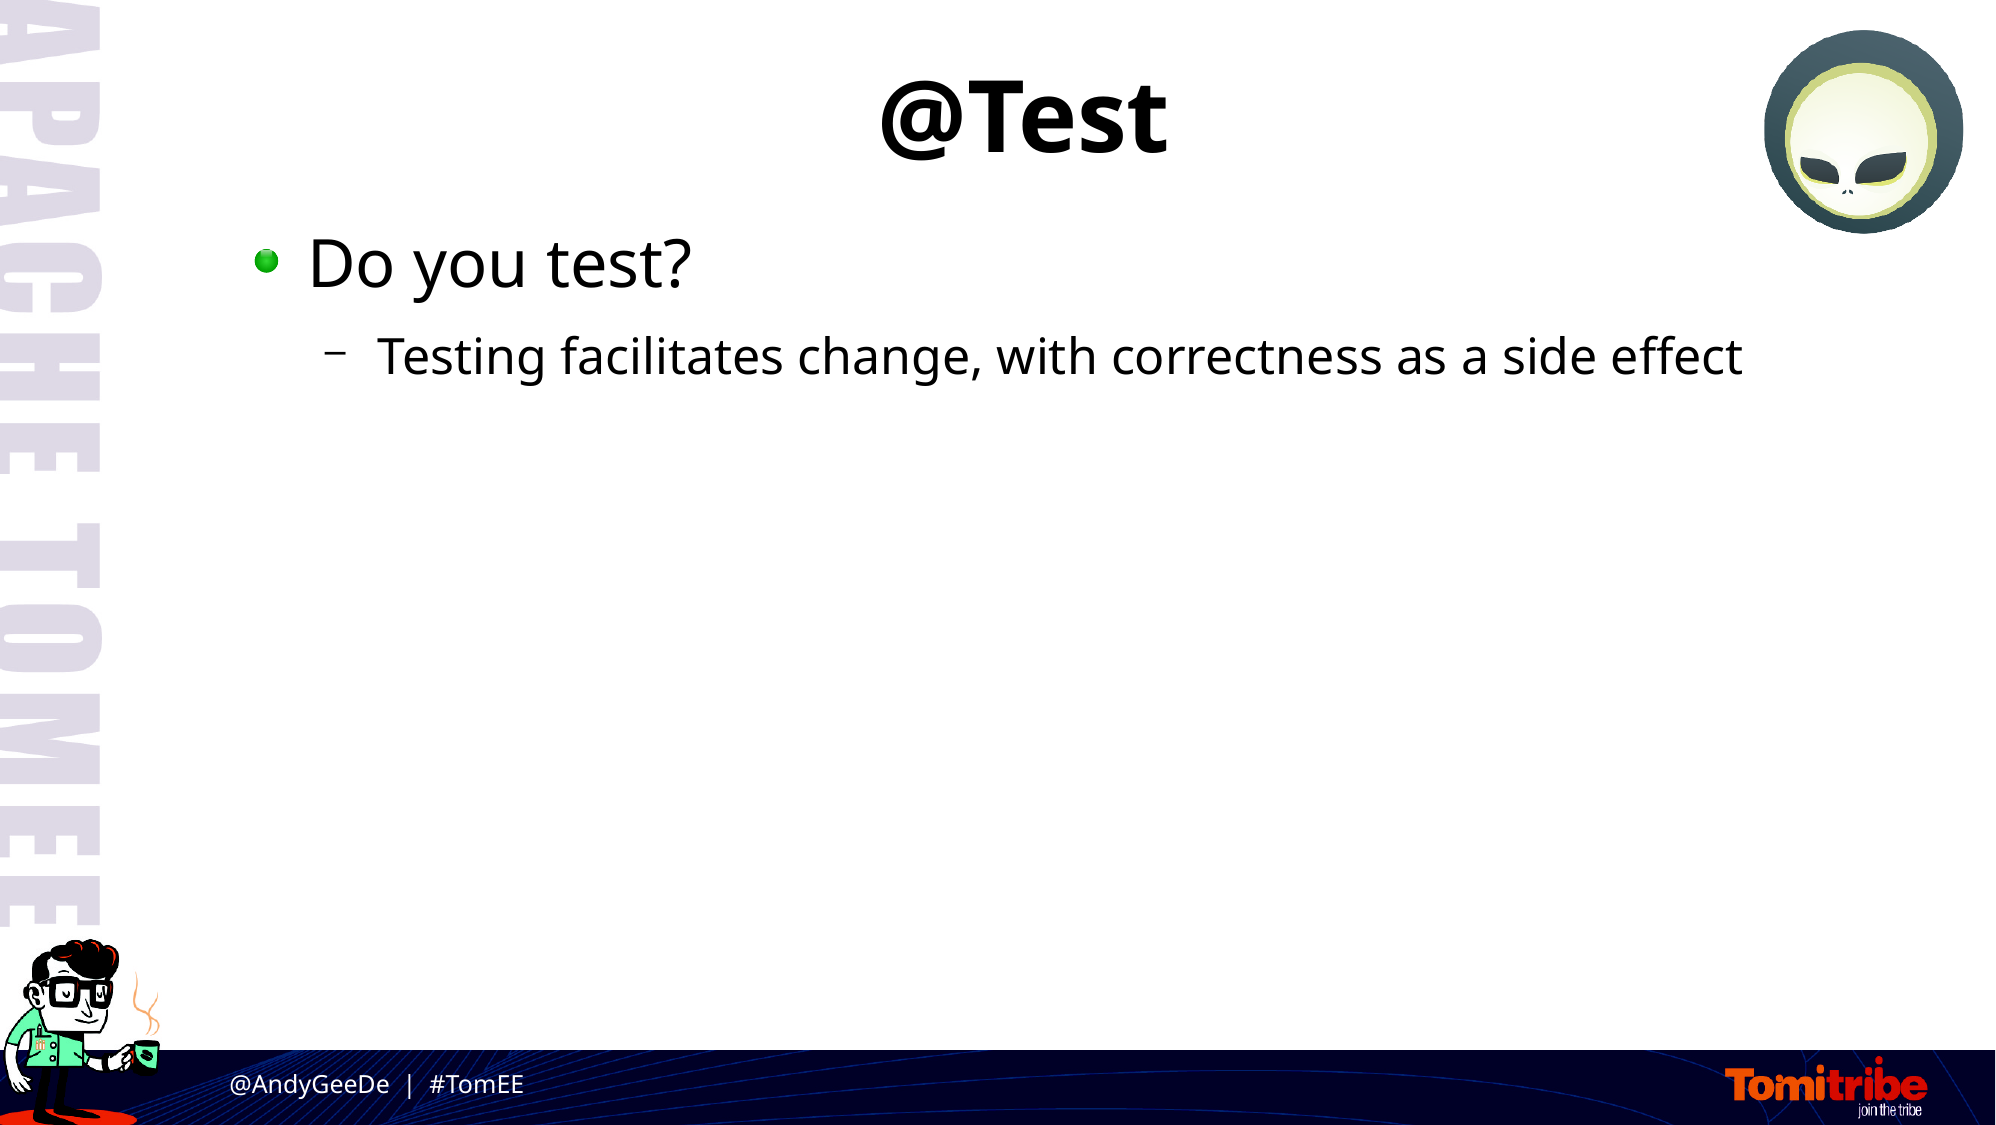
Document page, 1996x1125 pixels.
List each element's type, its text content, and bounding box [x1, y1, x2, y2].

picture [0, 0, 1996, 1125]
title @Test [153, 45, 1742, 189]
list Do you test? Testing facilitates change, with correctness as a side effect [236, 220, 1855, 954]
text_box @AndyGeeDe | #TomEE [214, 1060, 879, 1106]
